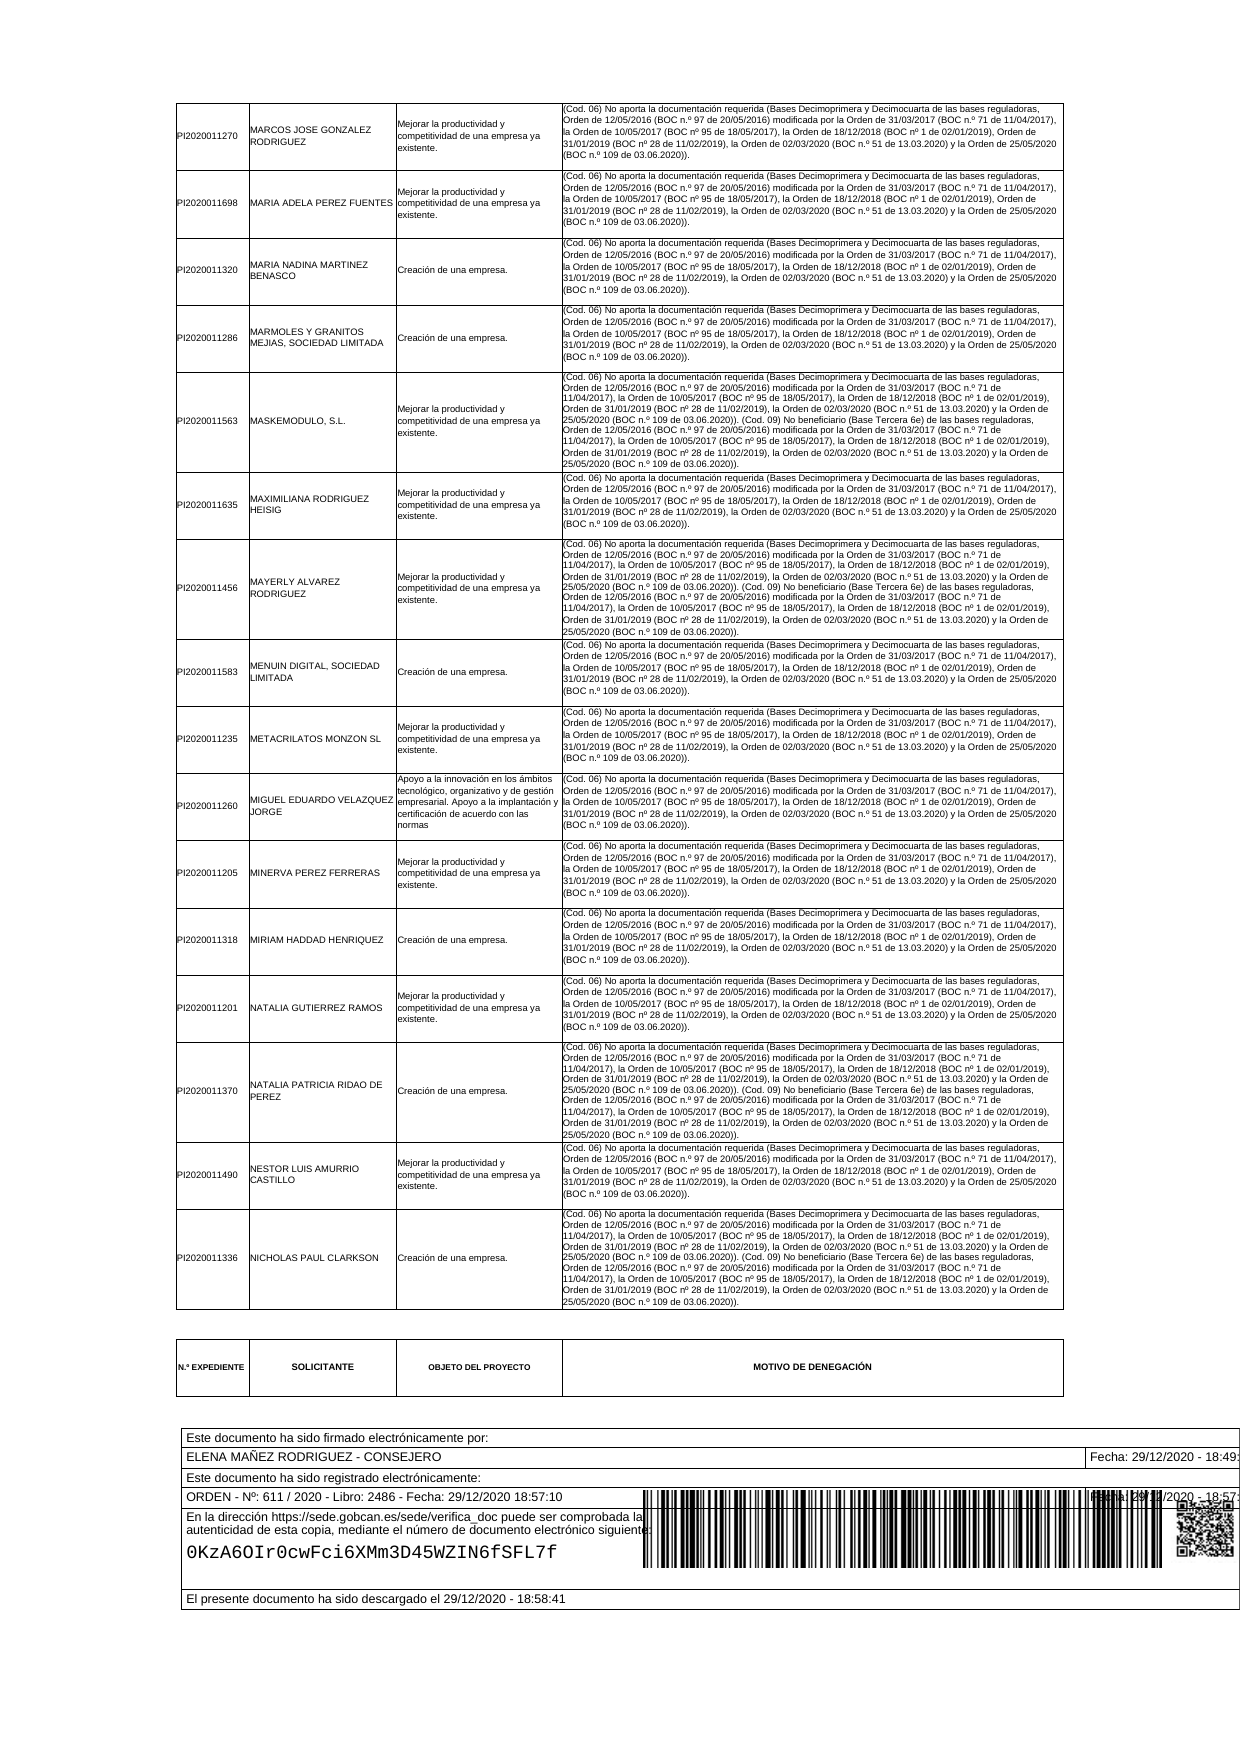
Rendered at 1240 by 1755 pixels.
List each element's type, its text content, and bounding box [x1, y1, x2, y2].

table_header MOTIVO DE DENEGACIÓN [563, 1340, 1063, 1396]
table_cell Mejorar la productividad y competitividad de una empresa ya existente. [397, 976, 562, 1042]
table_cell Mejorar la productividad y competitividad de una empresa ya existente. [397, 104, 562, 170]
table_cell PI2020011270 [177, 104, 249, 170]
table_cell (Cod. 06) No aporta la documentación requerida (Bases Decimoprimera y Decimocuarta de las bases reguladoras, Orden de 12/05/2016 (BOC n.º 97 de 20/05/2016) modificada por la Orden de 31/03/2017 (BOC n.º 71 de 11/04/2017), la Orden de 10/05/2017 (BOC nº 95 de 18/05/2017), la Orden de 18/12/2018 (BOC nº 1 de 02/01/2019), Orden de 31/01/2019 (BOC nº 28 de 11/02/2019), la Orden de 02/03/2020 (BOC n.º 51 de 13.03.2020) y la Orden de 25/05/2020 (BOC n.º 109 de 03.06.2020)). [563, 841, 1063, 907]
table_cell PI2020011490 [177, 1143, 249, 1209]
table_cell PI2020011235 [177, 707, 249, 773]
table_cell PI2020011456 [177, 540, 249, 639]
table_cell Mejorar la productividad y competitividad de una empresa ya existente. [397, 707, 562, 773]
table_cell Mejorar la productividad y competitividad de una empresa ya existente. [397, 540, 562, 639]
table_cell NATALIA GUTIERREZ RAMOS [250, 976, 396, 1042]
table_cell (Cod. 06) No aporta la documentación requerida (Bases Decimoprimera y Decimocuarta de las bases reguladoras, Orden de 12/05/2016 (BOC n.º 97 de 20/05/2016) modificada por la Orden de 31/03/2017 (BOC n.º 71 de 11/04/2017), la Orden de 10/05/2017 (BOC nº 95 de 18/05/2017), la Orden de 18/12/2018 (BOC nº 1 de 02/01/2019), Orden de 31/01/2019 (BOC nº 28 de 11/02/2019), la Orden de 02/03/2020 (BOC n.º 51 de 13.03.2020) y la Orden de 25/05/2020 (BOC n.º 109 de 03.06.2020)). [563, 640, 1063, 706]
table_cell (Cod. 06) No aporta la documentación requerida (Bases Decimoprimera y Decimocuarta de las bases reguladoras, Orden de 12/05/2016 (BOC n.º 97 de 20/05/2016) modificada por la Orden de 31/03/2017 (BOC n.º 71 de 11/04/2017), la Orden de 10/05/2017 (BOC nº 95 de 18/05/2017), la Orden de 18/12/2018 (BOC nº 1 de 02/01/2019), Orden de 31/01/2019 (BOC nº 28 de 11/02/2019), la Orden de 02/03/2020 (BOC n.º 51 de 13.03.2020) y la Orden de 25/05/2020 (BOC n.º 109 de 03.06.2020)). [563, 104, 1063, 170]
table_cell MINERVA PEREZ FERRERAS [250, 841, 396, 907]
table_cell NATALIA PATRICIA RIDAO DE PEREZ [250, 1043, 396, 1142]
table_cell PI2020011635 [177, 473, 249, 539]
table_cell MIRIAM HADDAD HENRIQUEZ [250, 909, 396, 975]
table_cell MASKEMODULO, S.L. [250, 373, 396, 472]
table_cell Creación de una empresa. [397, 306, 562, 372]
table_cell Creación de una empresa. [397, 909, 562, 975]
table_cell NESTOR LUIS AMURRIO CASTILLO [250, 1143, 396, 1209]
table_cell MAXIMILIANA RODRIGUEZ HEISIG [250, 473, 396, 539]
table_cell PI2020011260 [177, 774, 249, 840]
table_cell (Cod. 06) No aporta la documentación requerida (Bases Decimoprimera y Decimocuarta de las bases reguladoras, Orden de 12/05/2016 (BOC n.º 97 de 20/05/2016) modificada por la Orden de 31/03/2017 (BOC n.º 71 de 11/04/2017), la Orden de 10/05/2017 (BOC nº 95 de 18/05/2017), la Orden de 18/12/2018 (BOC nº 1 de 02/01/2019), Orden de 31/01/2019 (BOC nº 28 de 11/02/2019), la Orden de 02/03/2020 (BOC n.º 51 de 13.03.2020) y la Orden de 25/05/2020 (BOC n.º 109 de 03.06.2020)). [563, 239, 1063, 304]
table_cell Mejorar la productividad y competitividad de una empresa ya existente. [397, 841, 562, 907]
table_cell Mejorar la productividad y competitividad de una empresa ya existente. [397, 473, 562, 539]
table_cell Creación de una empresa. [397, 239, 562, 304]
table_cell (Cod. 06) No aporta la documentación requerida (Bases Decimoprimera y Decimocuarta de las bases reguladoras, Orden de 12/05/2016 (BOC n.º 97 de 20/05/2016) modificada por la Orden de 31/03/2017 (BOC n.º 71 de 11/04/2017), la Orden de 10/05/2017 (BOC nº 95 de 18/05/2017), la Orden de 18/12/2018 (BOC nº 1 de 02/01/2019), Orden de 31/01/2019 (BOC nº 28 de 11/02/2019), la Orden de 02/03/2020 (BOC n.º 51 de 13.03.2020) y la Orden de 25/05/2020 (BOC n.º 109 de 03.06.2020)). (Cod. 09) No beneficiario (Base Tercera 6e) de las bases reguladoras, Orden de 12/05/2016 (BOC n.º 97 de 20/05/2016) modificada por la Orden de 31/03/2017 (BOC n.º 71 de 11/04/2017), la Orden de 10/05/2017 (BOC nº 95 de 18/05/2017), la Orden de 18/12/2018 (BOC nº 1 de 02/01/2019), Orden de 31/01/2019 (BOC nº 28 de 11/02/2019), la Orden de 02/03/2020 (BOC n.º 51 de 13.03.2020) y la Orden de 25/05/2020 (BOC n.º 109 de 03.06.2020)). [563, 373, 1063, 472]
table_cell (Cod. 06) No aporta la documentación requerida (Bases Decimoprimera y Decimocuarta de las bases reguladoras, Orden de 12/05/2016 (BOC n.º 97 de 20/05/2016) modificada por la Orden de 31/03/2017 (BOC n.º 71 de 11/04/2017), la Orden de 10/05/2017 (BOC nº 95 de 18/05/2017), la Orden de 18/12/2018 (BOC nº 1 de 02/01/2019), Orden de 31/01/2019 (BOC nº 28 de 11/02/2019), la Orden de 02/03/2020 (BOC n.º 51 de 13.03.2020) y la Orden de 25/05/2020 (BOC n.º 109 de 03.06.2020)). [563, 976, 1063, 1042]
table_cell METACRILATOS MONZON SL [250, 707, 396, 773]
table_cell (Cod. 06) No aporta la documentación requerida (Bases Decimoprimera y Decimocuarta de las bases reguladoras, Orden de 12/05/2016 (BOC n.º 97 de 20/05/2016) modificada por la Orden de 31/03/2017 (BOC n.º 71 de 11/04/2017), la Orden de 10/05/2017 (BOC nº 95 de 18/05/2017), la Orden de 18/12/2018 (BOC nº 1 de 02/01/2019), Orden de 31/01/2019 (BOC nº 28 de 11/02/2019), la Orden de 02/03/2020 (BOC n.º 51 de 13.03.2020) y la Orden de 25/05/2020 (BOC n.º 109 de 03.06.2020)). [563, 909, 1063, 975]
table_cell PI2020011370 [177, 1043, 249, 1142]
table_cell (Cod. 06) No aporta la documentación requerida (Bases Decimoprimera y Decimocuarta de las bases reguladoras, Orden de 12/05/2016 (BOC n.º 97 de 20/05/2016) modificada por la Orden de 31/03/2017 (BOC n.º 71 de 11/04/2017), la Orden de 10/05/2017 (BOC nº 95 de 18/05/2017), la Orden de 18/12/2018 (BOC nº 1 de 02/01/2019), Orden de 31/01/2019 (BOC nº 28 de 11/02/2019), la Orden de 02/03/2020 (BOC n.º 51 de 13.03.2020) y la Orden de 25/05/2020 (BOC n.º 109 de 03.06.2020)). [563, 306, 1063, 372]
table_cell Mejorar la productividad y competitividad de una empresa ya existente. [397, 373, 562, 472]
table_cell (Cod. 06) No aporta la documentación requerida (Bases Decimoprimera y Decimocuarta de las bases reguladoras, Orden de 12/05/2016 (BOC n.º 97 de 20/05/2016) modificada por la Orden de 31/03/2017 (BOC n.º 71 de 11/04/2017), la Orden de 10/05/2017 (BOC nº 95 de 18/05/2017), la Orden de 18/12/2018 (BOC nº 1 de 02/01/2019), Orden de 31/01/2019 (BOC nº 28 de 11/02/2019), la Orden de 02/03/2020 (BOC n.º 51 de 13.03.2020) y la Orden de 25/05/2020 (BOC n.º 109 de 03.06.2020)). (Cod. 09) No beneficiario (Base Tercera 6e) de las bases reguladoras, Orden de 12/05/2016 (BOC n.º 97 de 20/05/2016) modificada por la Orden de 31/03/2017 (BOC n.º 71 de 11/04/2017), la Orden de 10/05/2017 (BOC nº 95 de 18/05/2017), la Orden de 18/12/2018 (BOC nº 1 de 02/01/2019), Orden de 31/01/2019 (BOC nº 28 de 11/02/2019), la Orden de 02/03/2020 (BOC n.º 51 de 13.03.2020) y la Orden de 25/05/2020 (BOC n.º 109 de 03.06.2020)). [563, 1210, 1063, 1309]
table_header SOLICITANTE [250, 1340, 396, 1396]
table_cell Mejorar la productividad y competitividad de una empresa ya existente. [397, 1143, 562, 1209]
table_cell (Cod. 06) No aporta la documentación requerida (Bases Decimoprimera y Decimocuarta de las bases reguladoras, Orden de 12/05/2016 (BOC n.º 97 de 20/05/2016) modificada por la Orden de 31/03/2017 (BOC n.º 71 de 11/04/2017), la Orden de 10/05/2017 (BOC nº 95 de 18/05/2017), la Orden de 18/12/2018 (BOC nº 1 de 02/01/2019), Orden de 31/01/2019 (BOC nº 28 de 11/02/2019), la Orden de 02/03/2020 (BOC n.º 51 de 13.03.2020) y la Orden de 25/05/2020 (BOC n.º 109 de 03.06.2020)). [563, 171, 1063, 237]
table_cell (Cod. 06) No aporta la documentación requerida (Bases Decimoprimera y Decimocuarta de las bases reguladoras, Orden de 12/05/2016 (BOC n.º 97 de 20/05/2016) modificada por la Orden de 31/03/2017 (BOC n.º 71 de 11/04/2017), la Orden de 10/05/2017 (BOC nº 95 de 18/05/2017), la Orden de 18/12/2018 (BOC nº 1 de 02/01/2019), Orden de 31/01/2019 (BOC nº 28 de 11/02/2019), la Orden de 02/03/2020 (BOC n.º 51 de 13.03.2020) y la Orden de 25/05/2020 (BOC n.º 109 de 03.06.2020)). [563, 774, 1063, 840]
table_cell PI2020011286 [177, 306, 249, 372]
table_cell (Cod. 06) No aporta la documentación requerida (Bases Decimoprimera y Decimocuarta de las bases reguladoras, Orden de 12/05/2016 (BOC n.º 97 de 20/05/2016) modificada por la Orden de 31/03/2017 (BOC n.º 71 de 11/04/2017), la Orden de 10/05/2017 (BOC nº 95 de 18/05/2017), la Orden de 18/12/2018 (BOC nº 1 de 02/01/2019), Orden de 31/01/2019 (BOC nº 28 de 11/02/2019), la Orden de 02/03/2020 (BOC n.º 51 de 13.03.2020) y la Orden de 25/05/2020 (BOC n.º 109 de 03.06.2020)). [563, 473, 1063, 539]
table_cell (Cod. 06) No aporta la documentación requerida (Bases Decimoprimera y Decimocuarta de las bases reguladoras, Orden de 12/05/2016 (BOC n.º 97 de 20/05/2016) modificada por la Orden de 31/03/2017 (BOC n.º 71 de 11/04/2017), la Orden de 10/05/2017 (BOC nº 95 de 18/05/2017), la Orden de 18/12/2018 (BOC nº 1 de 02/01/2019), Orden de 31/01/2019 (BOC nº 28 de 11/02/2019), la Orden de 02/03/2020 (BOC n.º 51 de 13.03.2020) y la Orden de 25/05/2020 (BOC n.º 109 de 03.06.2020)). (Cod. 09) No beneficiario (Base Tercera 6e) de las bases reguladoras, Orden de 12/05/2016 (BOC n.º 97 de 20/05/2016) modificada por la Orden de 31/03/2017 (BOC n.º 71 de 11/04/2017), la Orden de 10/05/2017 (BOC nº 95 de 18/05/2017), la Orden de 18/12/2018 (BOC nº 1 de 02/01/2019), Orden de 31/01/2019 (BOC nº 28 de 11/02/2019), la Orden de 02/03/2020 (BOC n.º 51 de 13.03.2020) y la Orden de 25/05/2020 (BOC n.º 109 de 03.06.2020)). [563, 540, 1063, 639]
table_cell Creación de una empresa. [397, 1210, 562, 1309]
table_cell PI2020011318 [177, 909, 249, 975]
table_cell PI2020011698 [177, 171, 249, 237]
table_cell Creación de una empresa. [397, 640, 562, 706]
table_cell Apoyo a la innovación en los ámbitos tecnológico, organizativo y de gestión empresarial. Apoyo a la implantación y certificación de acuerdo con las normas [397, 774, 562, 840]
table_cell NICHOLAS PAUL CLARKSON [250, 1210, 396, 1309]
table_cell (Cod. 06) No aporta la documentación requerida (Bases Decimoprimera y Decimocuarta de las bases reguladoras, Orden de 12/05/2016 (BOC n.º 97 de 20/05/2016) modificada por la Orden de 31/03/2017 (BOC n.º 71 de 11/04/2017), la Orden de 10/05/2017 (BOC nº 95 de 18/05/2017), la Orden de 18/12/2018 (BOC nº 1 de 02/01/2019), Orden de 31/01/2019 (BOC nº 28 de 11/02/2019), la Orden de 02/03/2020 (BOC n.º 51 de 13.03.2020) y la Orden de 25/05/2020 (BOC n.º 109 de 03.06.2020)). [563, 1143, 1063, 1209]
table_cell MIGUEL EDUARDO VELAZQUEZ JORGE [250, 774, 396, 840]
table_header N.º EXPEDIENTE [177, 1340, 249, 1396]
table_cell PI2020011205 [177, 841, 249, 907]
table_cell PI2020011320 [177, 239, 249, 304]
table_cell PI2020011563 [177, 373, 249, 472]
table_cell MARIA NADINA MARTINEZ BENASCO [250, 239, 396, 304]
table_cell PI2020011583 [177, 640, 249, 706]
table_cell Mejorar la productividad y competitividad de una empresa ya existente. [397, 171, 562, 237]
table_cell MARMOLES Y GRANITOS MEJIAS, SOCIEDAD LIMITADA [250, 306, 396, 372]
table_cell MENUIN DIGITAL, SOCIEDAD LIMITADA [250, 640, 396, 706]
table_header OBJETO DEL PROYECTO [397, 1340, 562, 1396]
table_cell MAYERLY ALVAREZ RODRIGUEZ [250, 540, 396, 639]
table_cell PI2020011201 [177, 976, 249, 1042]
table_cell Creación de una empresa. [397, 1043, 562, 1142]
table_cell MARCOS JOSE GONZALEZ RODRIGUEZ [250, 104, 396, 170]
table_cell (Cod. 06) No aporta la documentación requerida (Bases Decimoprimera y Decimocuarta de las bases reguladoras, Orden de 12/05/2016 (BOC n.º 97 de 20/05/2016) modificada por la Orden de 31/03/2017 (BOC n.º 71 de 11/04/2017), la Orden de 10/05/2017 (BOC nº 95 de 18/05/2017), la Orden de 18/12/2018 (BOC nº 1 de 02/01/2019), Orden de 31/01/2019 (BOC nº 28 de 11/02/2019), la Orden de 02/03/2020 (BOC n.º 51 de 13.03.2020) y la Orden de 25/05/2020 (BOC n.º 109 de 03.06.2020)). (Cod. 09) No beneficiario (Base Tercera 6e) de las bases reguladoras, Orden de 12/05/2016 (BOC n.º 97 de 20/05/2016) modificada por la Orden de 31/03/2017 (BOC n.º 71 de 11/04/2017), la Orden de 10/05/2017 (BOC nº 95 de 18/05/2017), la Orden de 18/12/2018 (BOC nº 1 de 02/01/2019), Orden de 31/01/2019 (BOC nº 28 de 11/02/2019), la Orden de 02/03/2020 (BOC n.º 51 de 13.03.2020) y la Orden de 25/05/2020 (BOC n.º 109 de 03.06.2020)). [563, 1043, 1063, 1142]
table_cell (Cod. 06) No aporta la documentación requerida (Bases Decimoprimera y Decimocuarta de las bases reguladoras, Orden de 12/05/2016 (BOC n.º 97 de 20/05/2016) modificada por la Orden de 31/03/2017 (BOC n.º 71 de 11/04/2017), la Orden de 10/05/2017 (BOC nº 95 de 18/05/2017), la Orden de 18/12/2018 (BOC nº 1 de 02/01/2019), Orden de 31/01/2019 (BOC nº 28 de 11/02/2019), la Orden de 02/03/2020 (BOC n.º 51 de 13.03.2020) y la Orden de 25/05/2020 (BOC n.º 109 de 03.06.2020)). [563, 707, 1063, 773]
table_cell PI2020011336 [177, 1210, 249, 1309]
table_cell MARIA ADELA PEREZ FUENTES [250, 171, 396, 237]
